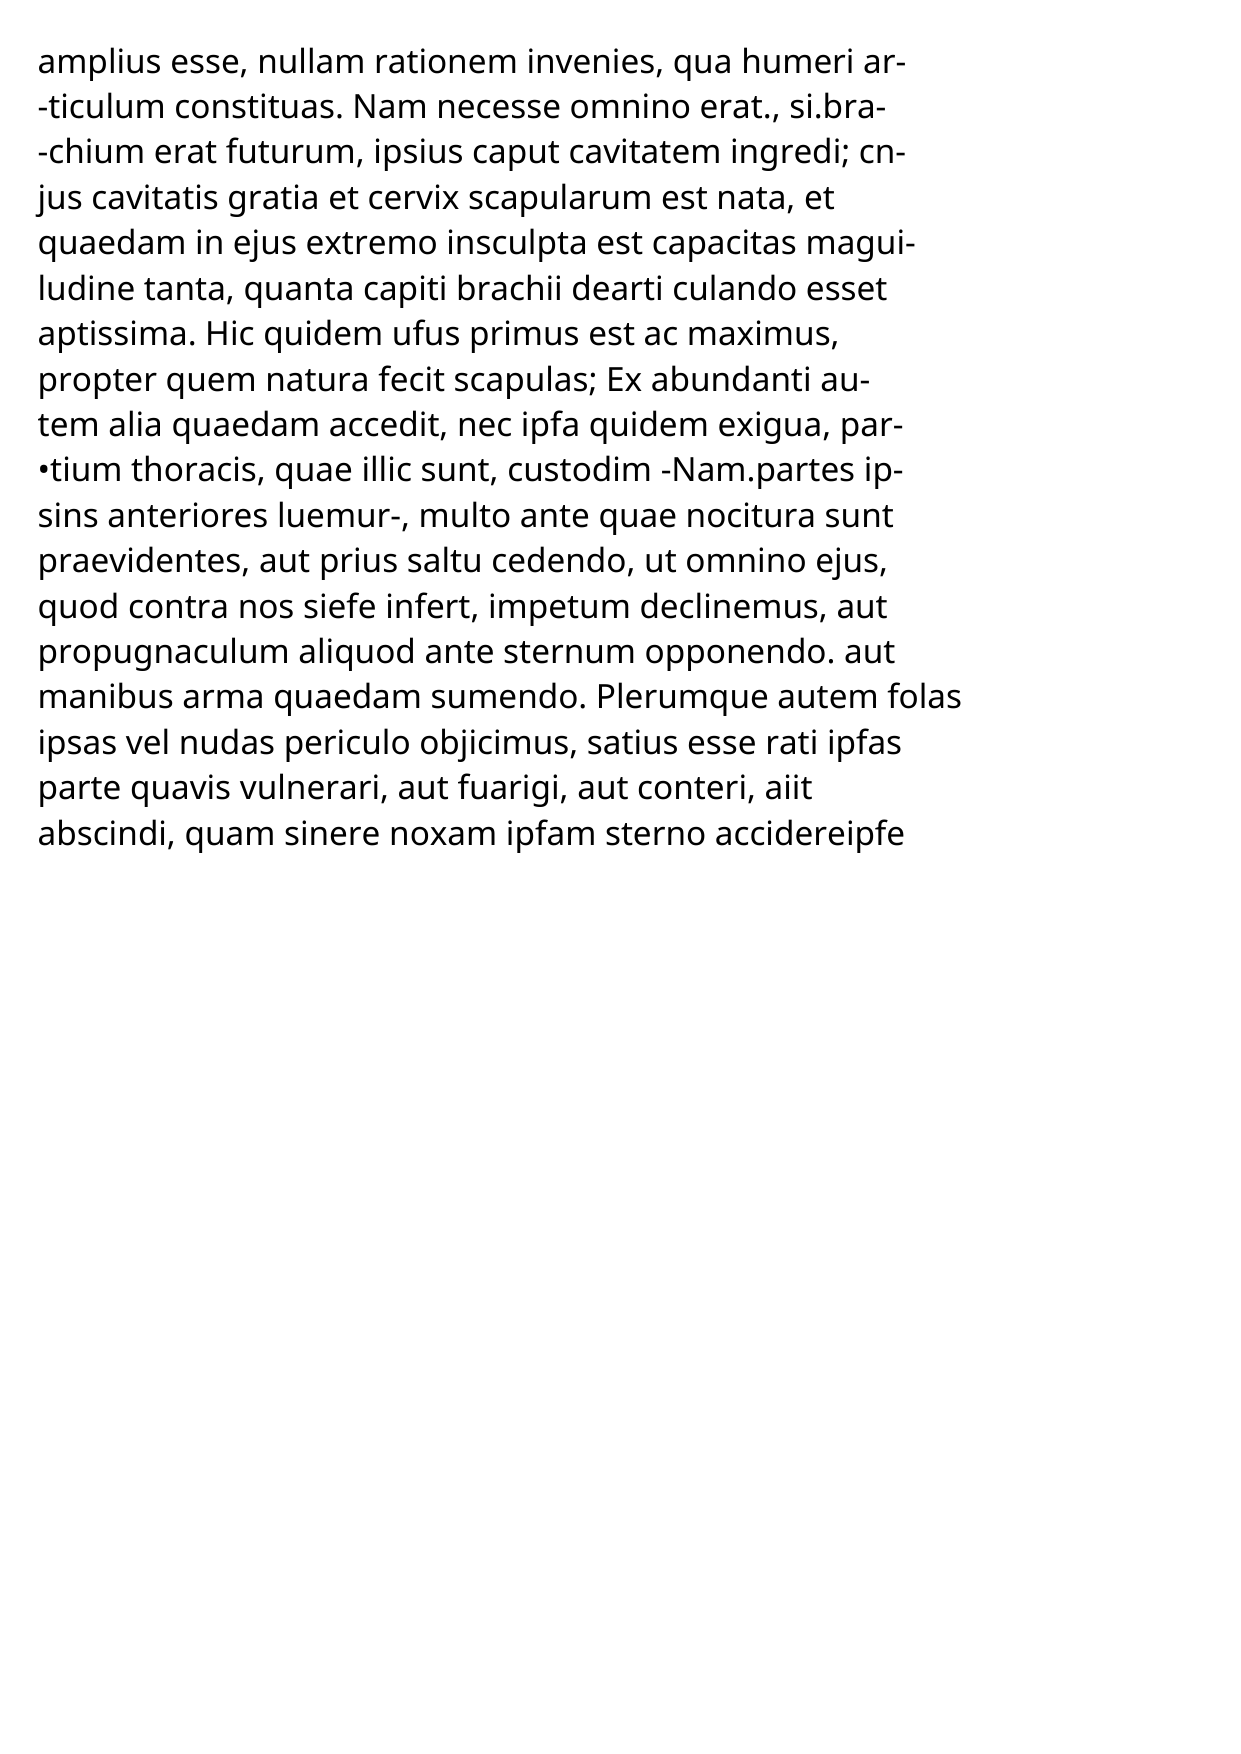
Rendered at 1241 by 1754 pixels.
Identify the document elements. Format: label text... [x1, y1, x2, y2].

text amplius esse, nullam rationem invenies, qua humeri ar- -ticulum constituas. Nam necesse omnino erat., si.bra- -chium erat futurum, ipsius caput cavitatem ingredi; cn- jus cavitatis gratia et cervix scapularum est nata, et quaedam in ejus extremo insculpta est capacitas magui- ludine tanta, quanta capiti brachii dearti culando esset aptissima. Hic quidem ufus primus est ac maximus, propter quem natura fecit scapulas; Ex abundanti au- tem alia quaedam accedit, nec ipfa quidem exigua, par- •tium thoracis, quae illic sunt, custodim -Nam.partes ip- sins anteriores luemur-, multo ante quae nocitura sunt praevidentes, aut prius saltu cedendo, ut omnino ejus, quod contra nos siefe infert, impetum declinemus, aut propugnaculum aliquod ante sternum opponendo. aut manibus arma quaedam sumendo. Plerumque autem folas ipsas vel nudas periculo objicimus, satius esse rati ipfas parte quavis vulnerari, aut fuarigi, aut conteri, aiit abscindi, quam sinere noxam ipfam sterno accidereipfe [37, 37, 1203, 855]
